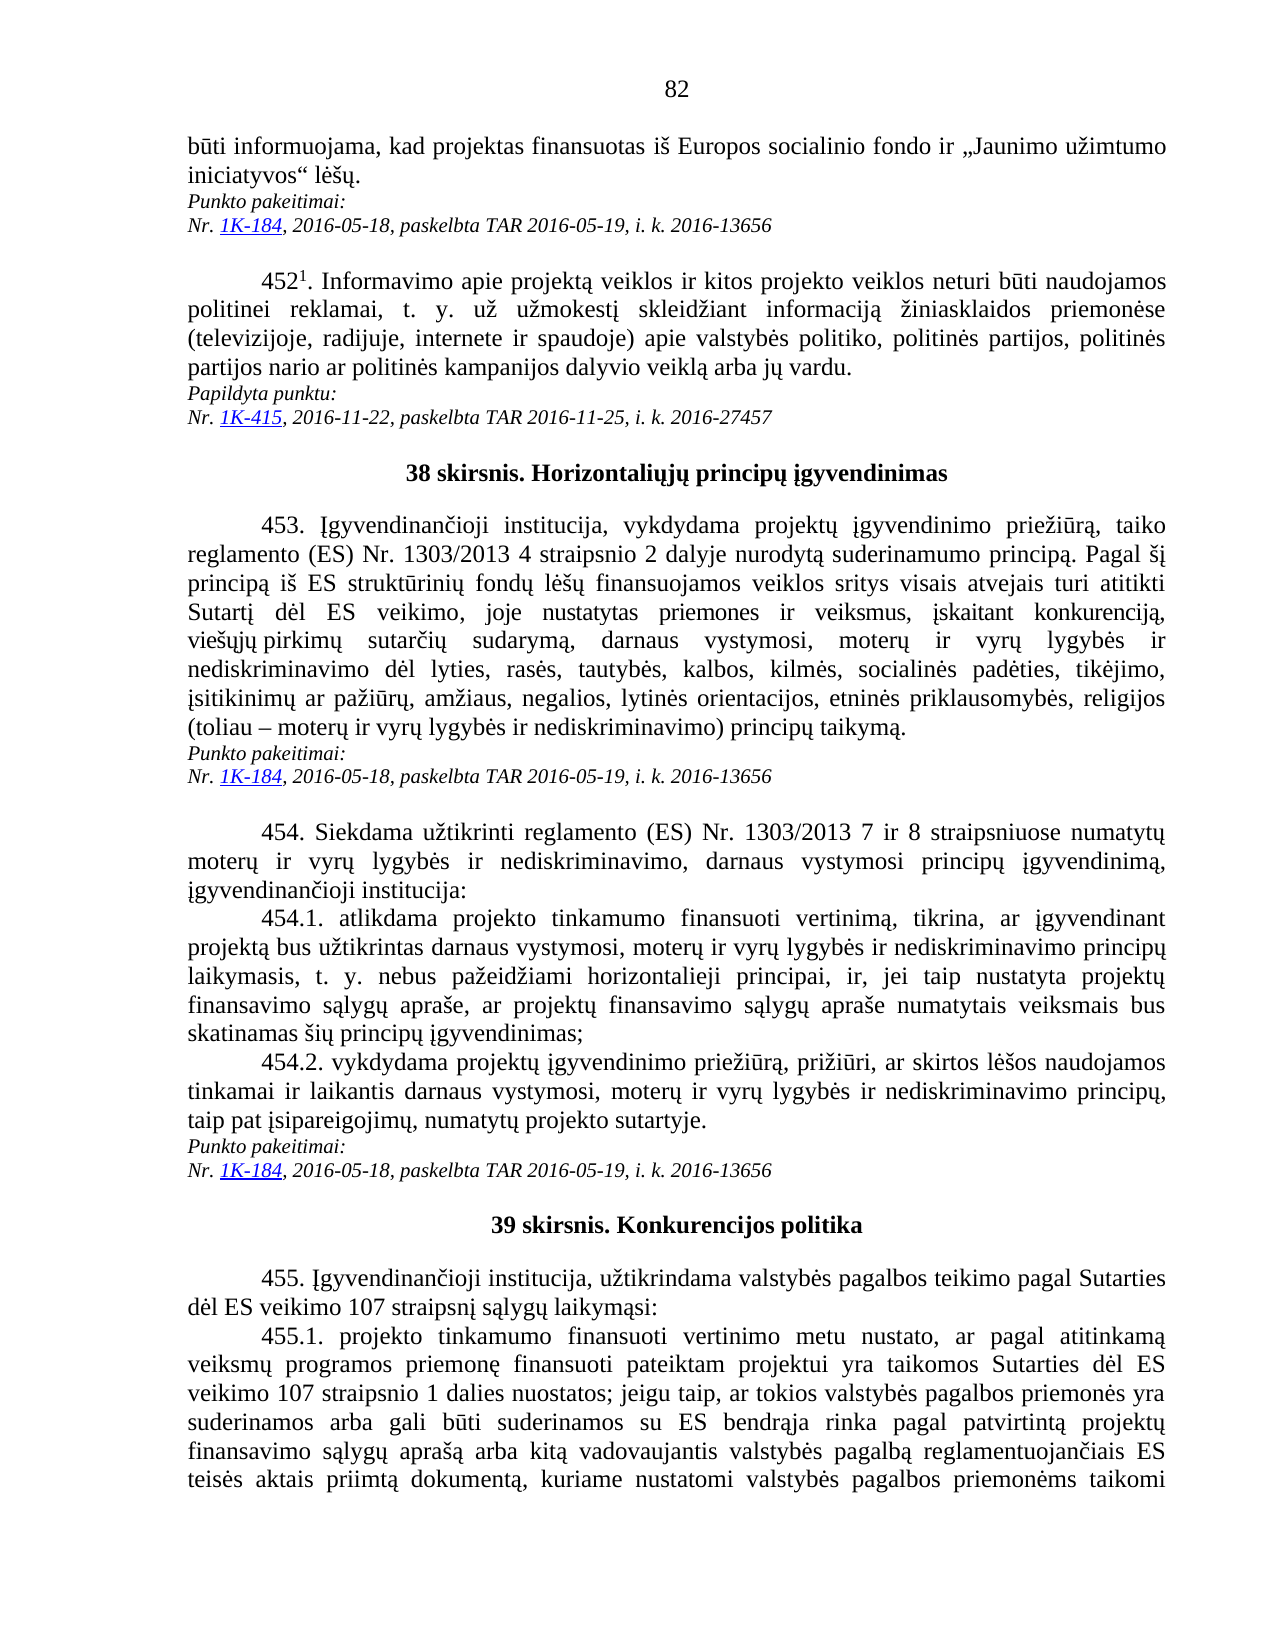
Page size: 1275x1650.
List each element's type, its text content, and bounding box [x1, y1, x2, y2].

text Nr. 1K-184, 2016-05-18, paskelbta TAR 2016-05-19, i. k. 2016-13656 [187, 213, 1167, 237]
text Punkto pakeitimai: [187, 189, 1167, 213]
subtitle 38 skirsnis. Horizontaliųjų principų įgyvendinimas [246, 458, 1107, 486]
text 4521. Informavimo apie projektą veiklos ir kitos projekto veiklos neturi būti naudojamos politinei reklamai, t. y. už užmokestį skleidžiant informaciją žiniasklaidos priemonėse (televizijoje, radijuje, internete ir spaudoje) apie valstybės politiko, politinės partijos, politinės partijos nario ar politinės kampanijos dalyvio veiklą arba jų vardu. [187, 266, 1167, 381]
text Punkto pakeitimai: [187, 1133, 1167, 1158]
text Nr. 1K-184, 2016-05-18, paskelbta TAR 2016-05-19, i. k. 2016-13656 [187, 764, 1167, 788]
text Papildyta punktu: [187, 381, 1167, 405]
text 453. Įgyvendinančioji institucija, vykdydama projektų įgyvendinimo priežiūrą, taiko reglamento (ES) Nr. 1303/2013 4 straipsnio 2 dalyje nurodytą suderinamumo principą. Pagal šį principą iš ES struktūrinių fondų lėšų finansuojamos veiklos sritys visais atvejais turi atitikti Sutartį dėl ES veikimo, joje nustatytas priemones ir veiksmus, įskaitant konkurenciją, viešųjų pirkimų sutarčių sudarymą, darnaus vystymosi, moterų ir vyrų lygybės ir nediskriminavimo dėl lyties, rasės, tautybės, kalbos, kilmės, socialinės padėties, tikėjimo, įsitikinimų ar pažiūrų, amžiaus, negalios, lytinės orientacijos, etninės priklausomybės, religijos (toliau – moterų ir vyrų lygybės ir nediskriminavimo) principų taikymą. [187, 510, 1167, 740]
text Punkto pakeitimai: [187, 740, 1167, 764]
text 455.1. projekto tinkamumo finansuoti vertinimo metu nustato, ar pagal atitinkamą veiksmų programos priemonę finansuoti pateiktam projektui yra taikomos Sutarties dėl ES veikimo 107 straipsnio 1 dalies nuostatos; jeigu taip, ar tokios valstybės pagalbos priemonės yra suderinamos arba gali būti suderinamos su ES bendrąja rinka pagal patvirtintą projektų finansavimo sąlygų aprašą arba kitą vadovaujantis valstybės pagalbą reglamentuojančiais ES teisės aktais priimtą dokumentą, kuriame nustatomi valstybės pagalbos priemonėms taikomi [187, 1321, 1167, 1493]
text 454. Siekdama užtikrinti reglamento (ES) Nr. 1303/2013 7 ir 8 straipsniuose numatytų moterų ir vyrų lygybės ir nediskriminavimo, darnaus vystymosi principų įgyvendinimą, įgyvendinančioji institucija: [187, 817, 1167, 903]
text būti informuojama, kad projektas finansuotas iš Europos socialinio fondo ir „Jaunimo užimtumo iniciatyvos“ lėšų. [187, 131, 1167, 189]
text 455. Įgyvendinančioji institucija, užtikrindama valstybės pagalbos teikimo pagal Sutarties dėl ES veikimo 107 straipsnį sąlygų laikymąsi: [187, 1263, 1167, 1321]
text 454.1. atlikdama projekto tinkamumo finansuoti vertinimą, tikrina, ar įgyvendinant projektą bus užtikrintas darnaus vystymosi, moterų ir vyrų lygybės ir nediskriminavimo principų laikymasis, t. y. nebus pažeidžiami horizontalieji principai, ir, jei taip nustatyta projektų finansavimo sąlygų apraše, ar projektų finansavimo sąlygų apraše numatytais veiksmais bus skatinamas šių principų įgyvendinimas; [187, 903, 1167, 1047]
text Nr. 1K-415, 2016-11-22, paskelbta TAR 2016-11-25, i. k. 2016-27457 [187, 405, 1167, 429]
text 454.2. vykdydama projektų įgyvendinimo priežiūrą, prižiūri, ar skirtos lėšos naudojamos tinkamai ir laikantis darnaus vystymosi, moterų ir vyrų lygybės ir nediskriminavimo principų, taip pat įsipareigojimų, numatytų projekto sutartyje. [187, 1047, 1167, 1133]
text Nr. 1K-184, 2016-05-18, paskelbta TAR 2016-05-19, i. k. 2016-13656 [187, 1158, 1167, 1182]
subtitle 39 skirsnis. Konkurencijos politika [246, 1210, 1107, 1239]
